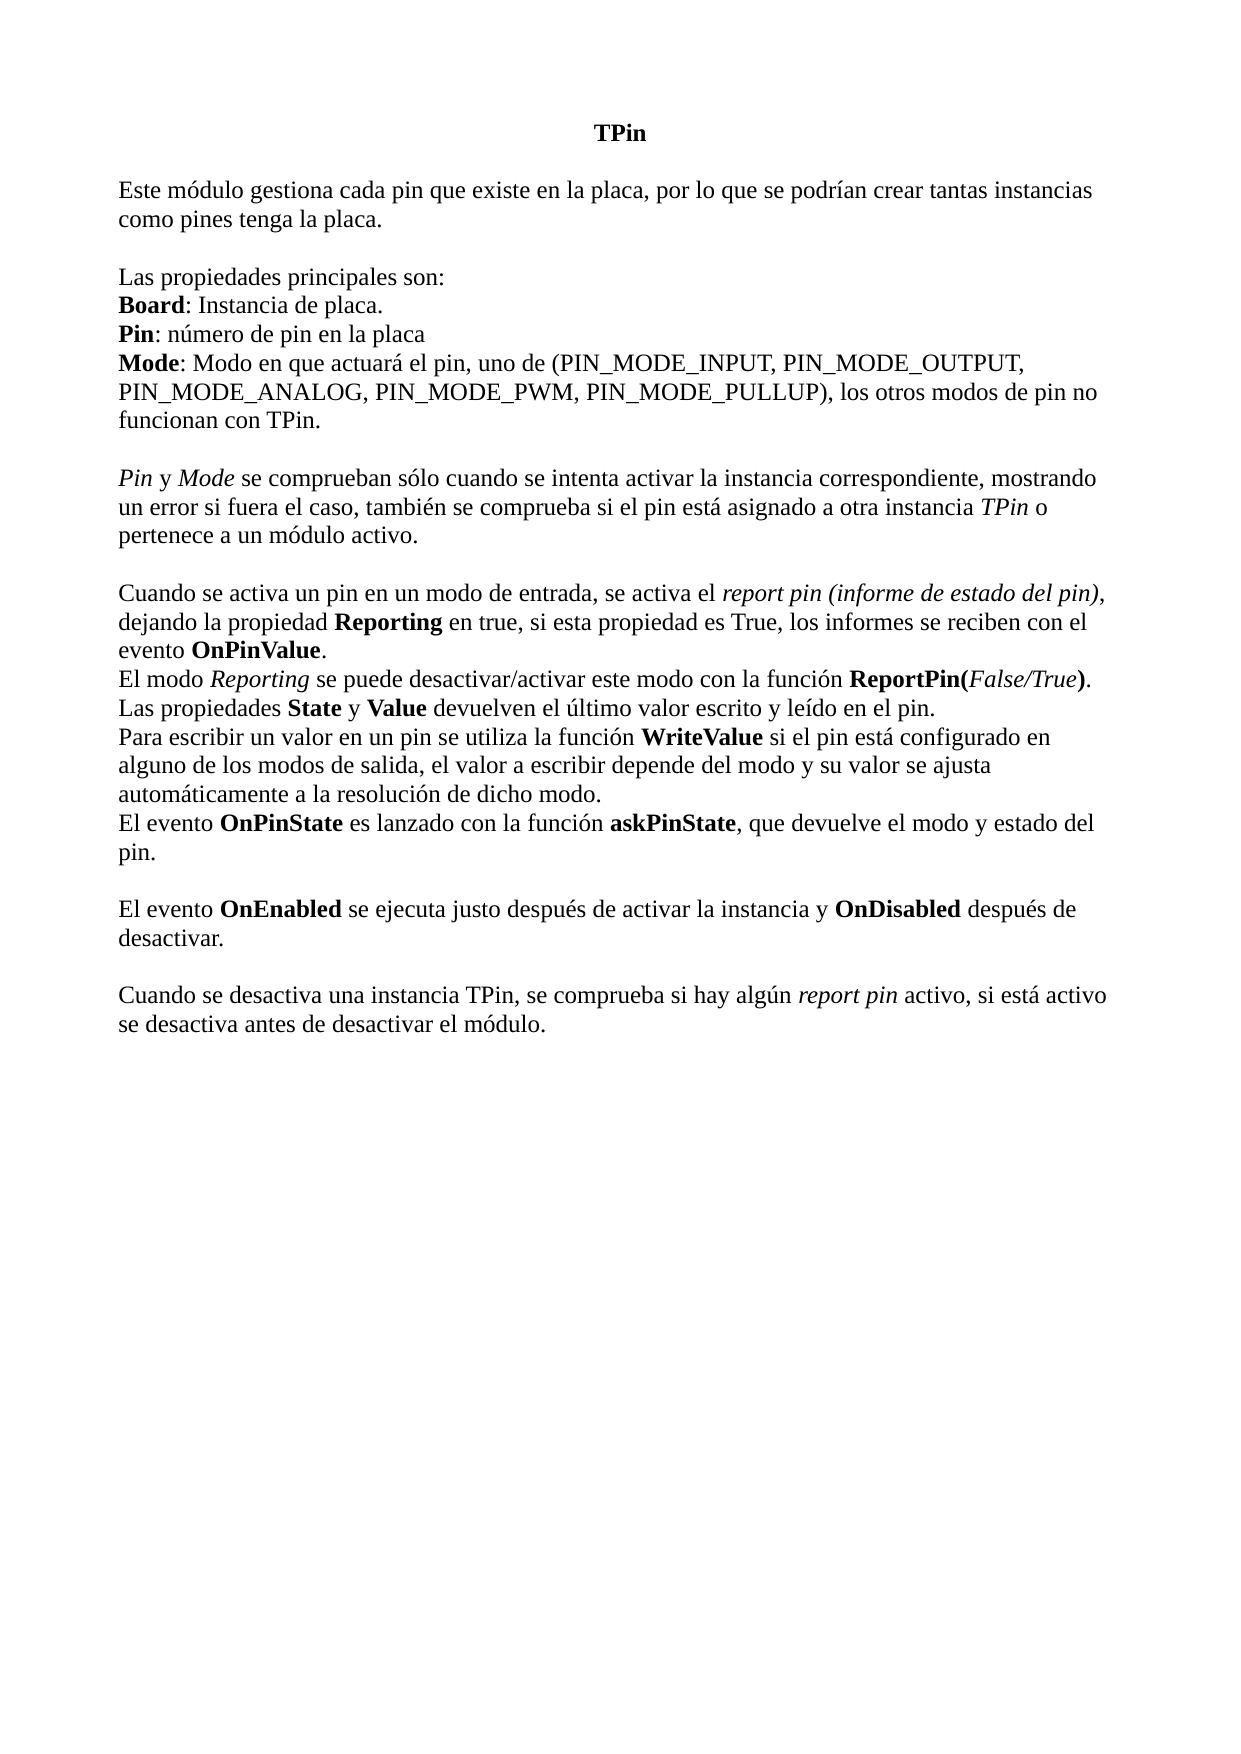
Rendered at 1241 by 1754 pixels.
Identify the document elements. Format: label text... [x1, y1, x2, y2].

text Para escribir un valor en un pin se utiliza la función WriteValue si el pin está configurado en alguno de los modos de salida, el valor a escribir depende del modo y su valor se ajusta automáticamente a la resolución de dicho modo. [118, 722, 1122, 808]
text Cuando se activa un pin en un modo de entrada, se activa el report pin (informe de estado del pin), dejando la propiedad Reporting en true, si esta propiedad es True, los informes se reciben con el evento OnPinValue. [118, 578, 1122, 664]
text Este módulo gestiona cada pin que existe en la placa, por lo que se podrían crear tantas instancias como pines tenga la placa. [118, 176, 1122, 233]
text Mode: Modo en que actuará el pin, uno de (PIN_MODE_INPUT, PIN_MODE_OUTPUT, PIN_MODE_ANALOG, PIN_MODE_PWM, PIN_MODE_PULLUP), los otros modos de pin no funcionan con TPin. [118, 348, 1122, 434]
text El modo Reporting se puede desactivar/activar este modo con la función ReportPin(False/True). [118, 664, 1122, 693]
text El evento OnEnabled se ejecuta justo después de activar la instancia y OnDisabled después de desactivar. [118, 894, 1122, 952]
text El evento OnPinState es lanzado con la función askPinState, que devuelve el modo y estado del pin. [118, 808, 1122, 866]
text Cuando se desactiva una instancia TPin, se comprueba si hay algún report pin activo, si está activo se desactiva antes de desactivar el módulo. [118, 981, 1122, 1038]
text Pin y Mode se comprueban sólo cuando se intenta activar la instancia correspondiente, mostrando un error si fuera el caso, también se comprueba si el pin está asignado a otra instancia TPin o pertenece a un módulo activo. [118, 463, 1122, 549]
text TPin [118, 118, 1122, 147]
text Pin: número de pin en la placa [118, 319, 1122, 348]
text Board: Instancia de placa. [118, 291, 1122, 319]
text Las propiedades State y Value devuelven el último valor escrito y leído en el pin. [118, 693, 1122, 722]
text Las propiedades principales son: [118, 262, 1122, 291]
